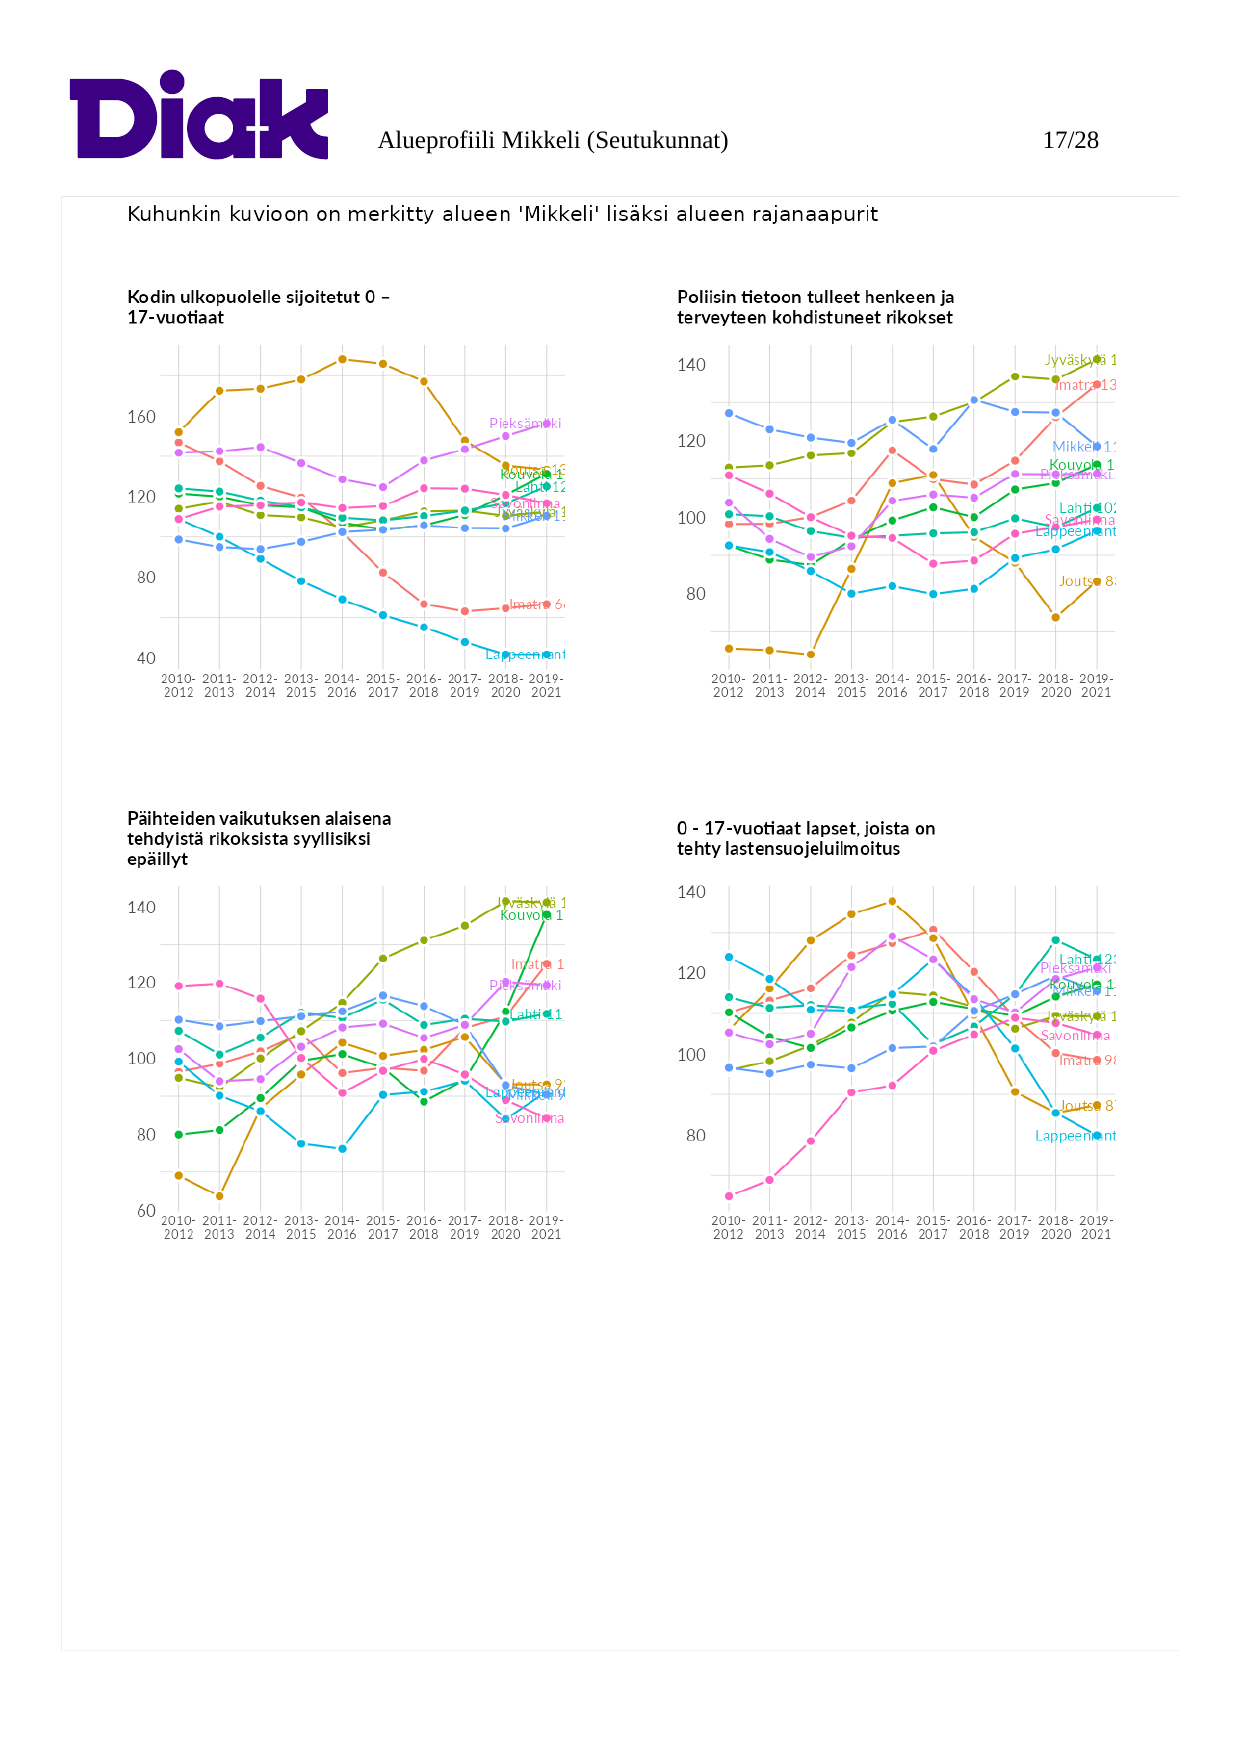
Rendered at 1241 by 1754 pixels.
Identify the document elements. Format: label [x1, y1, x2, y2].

picture [61, 196, 1179, 1651]
